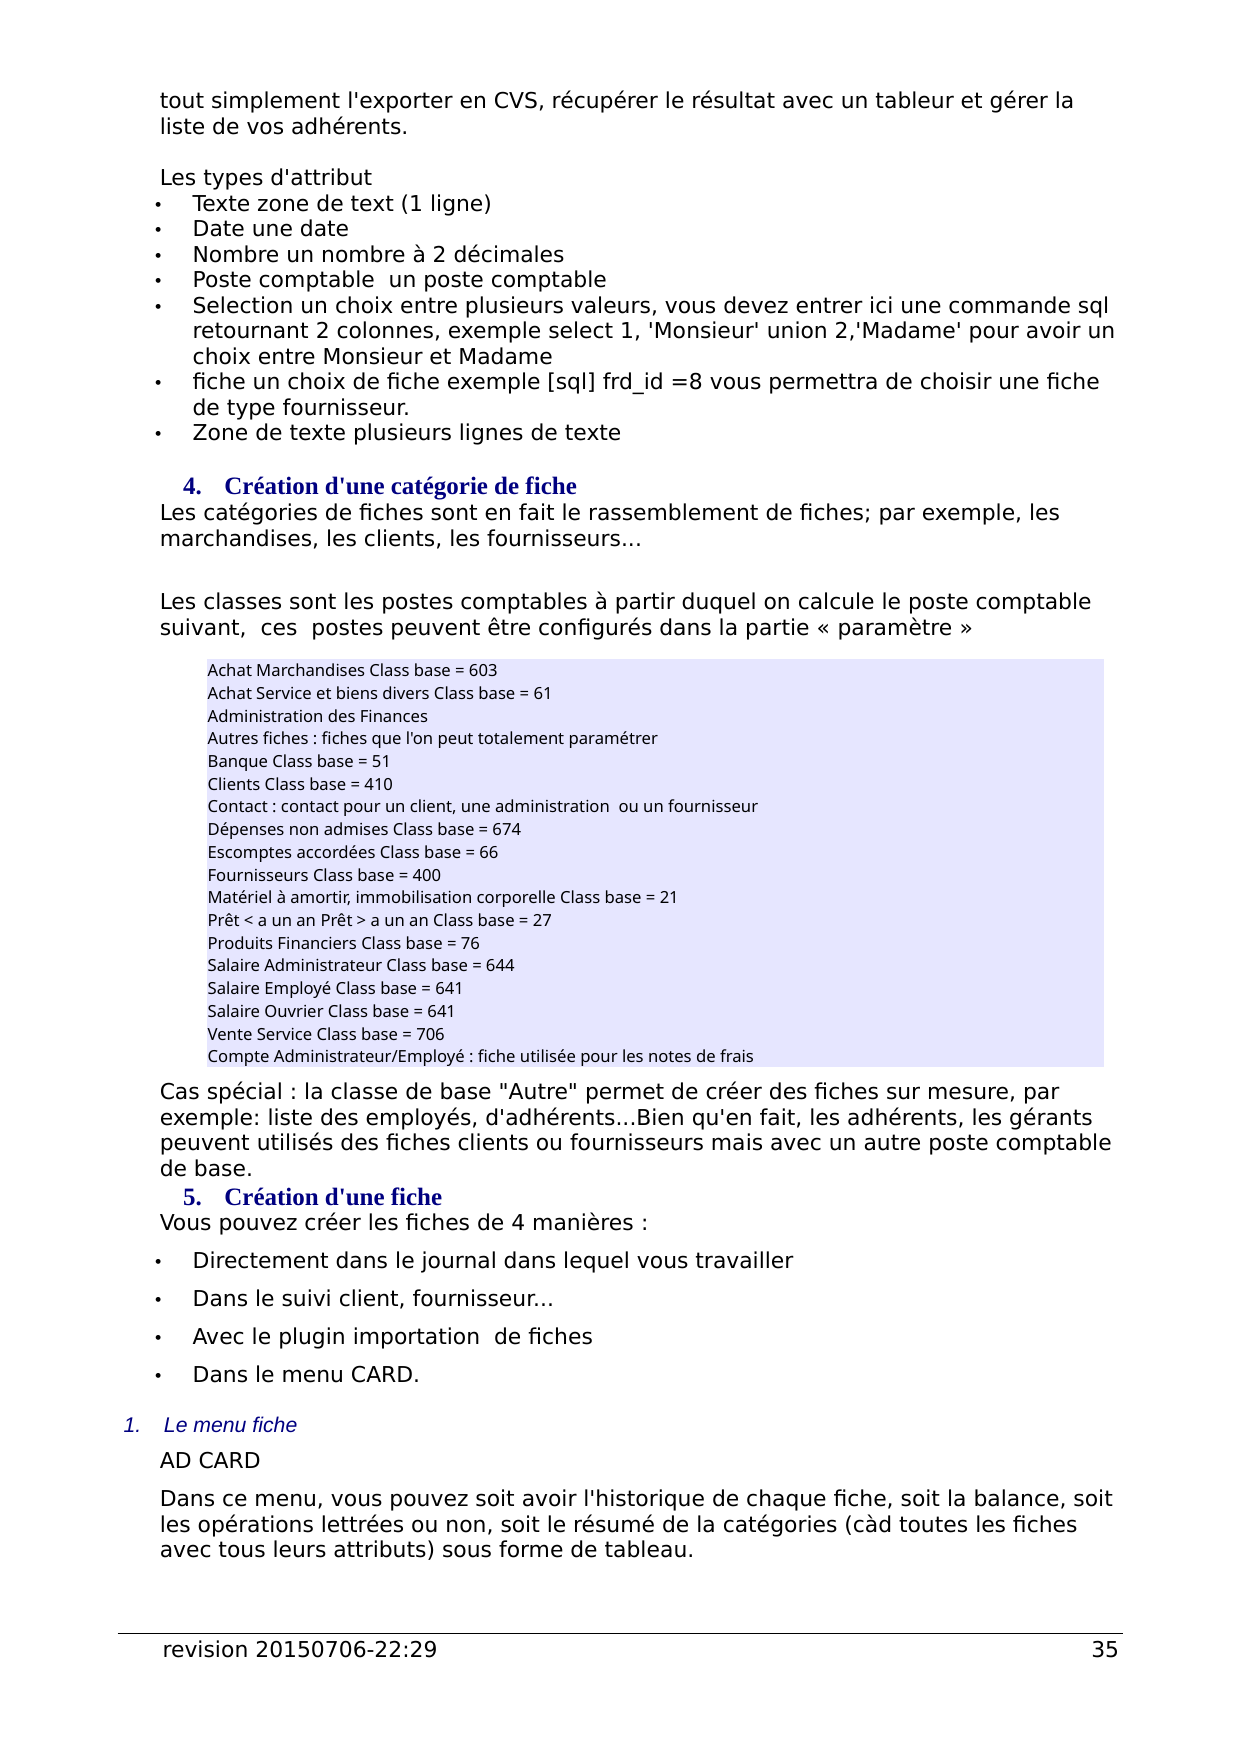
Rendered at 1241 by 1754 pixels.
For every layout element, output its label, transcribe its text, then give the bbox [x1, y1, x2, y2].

text Vous pouvez créer les fiches de 4 manières : [159, 1210, 1123, 1236]
list Nombre un nombre à 2 décimales [155, 242, 1123, 267]
list Dans le menu CARD. [155, 1362, 1123, 1388]
text Cas spécial : la classe de base "Autre" permet de créer des fiches sur mesure, par exemple: liste des employés, d'adhérents...Bien qu'en fait, les adhérents, les gérants peuvent utilisés des fiches clients ou fournisseurs mais avec un autre poste comptable de base. [159, 1079, 1123, 1182]
text tout simplement l'exporter en CVS, récupérer le résultat avec un tableur et gérer la liste de vos adhérents. [159, 88, 1123, 139]
list Texte zone de text (1 ligne) [155, 191, 1123, 216]
list fiche un choix de fiche exemple [sql] frd_id =8 vous permettra de choisir une fiche de type fournisseur. [155, 369, 1123, 420]
subtitle Création d'une catégorie de fiche [177, 471, 1123, 500]
subtitle Création d'une fiche [177, 1182, 1123, 1210]
text Les catégories de fiches sont en fait le rassemblement de fiches; par exemple, les marchandises, les clients, les fournisseurs... [159, 500, 1123, 551]
list Directement dans le journal dans lequel vous travailler [155, 1248, 1123, 1274]
text Les types d'attribut [159, 165, 1123, 191]
subtitle Le menu fiche [117, 1412, 1123, 1437]
list Zone de texte plusieurs lignes de texte [155, 420, 1123, 446]
text Dans ce menu, vous pouvez soit avoir l'historique de chaque fiche, soit la balance, soit les opérations lettrées ou non, soit le résumé de la catégories (càd toutes les fiches avec tous leurs attributs) sous forme de tableau. [159, 1486, 1123, 1563]
text Achat Marchandises Class base = 603 Achat Service et biens divers Class base = 61 Administration des Finances Autres fiches : fiches que l'on peut totalement paramétrer Banque Class base = 51 Clients Class base = 410 Contact : contact pour un client, une administration ou un fournisseur Dépenses non admises Class base = 674 Escomptes accordées Class base = 66 Fournisseurs Class base = 400 Matériel à amortir, immobilisation corporelle Class base = 21 Prêt < a un an Prêt > a un an Class base = 27 Produits Financiers Class base = 76 Salaire Administrateur Class base = 644 Salaire Employé Class base = 641 Salaire Ouvrier Class base = 641 Vente Service Class base = 706 Compte Administrateur/Employé : fiche utilisée pour les notes de frais [207, 659, 1104, 1067]
list Selection un choix entre plusieurs valeurs, vous devez entrer ici une commande sql retournant 2 colonnes, exemple select 1, 'Monsieur' union 2,'Madame' pour avoir un choix entre Monsieur et Madame [155, 293, 1123, 369]
text AD CARD [159, 1448, 1123, 1474]
list Date une date [155, 216, 1123, 242]
list Dans le suivi client, fournisseur... [155, 1286, 1123, 1312]
list Avec le plugin importation de fiches [155, 1324, 1123, 1350]
text Les classes sont les postes comptables à partir duquel on calcule le poste comptable suivant, ces postes peuvent être configurés dans la partie « paramètre » [159, 589, 1123, 640]
list Poste comptable un poste comptable [155, 267, 1123, 293]
